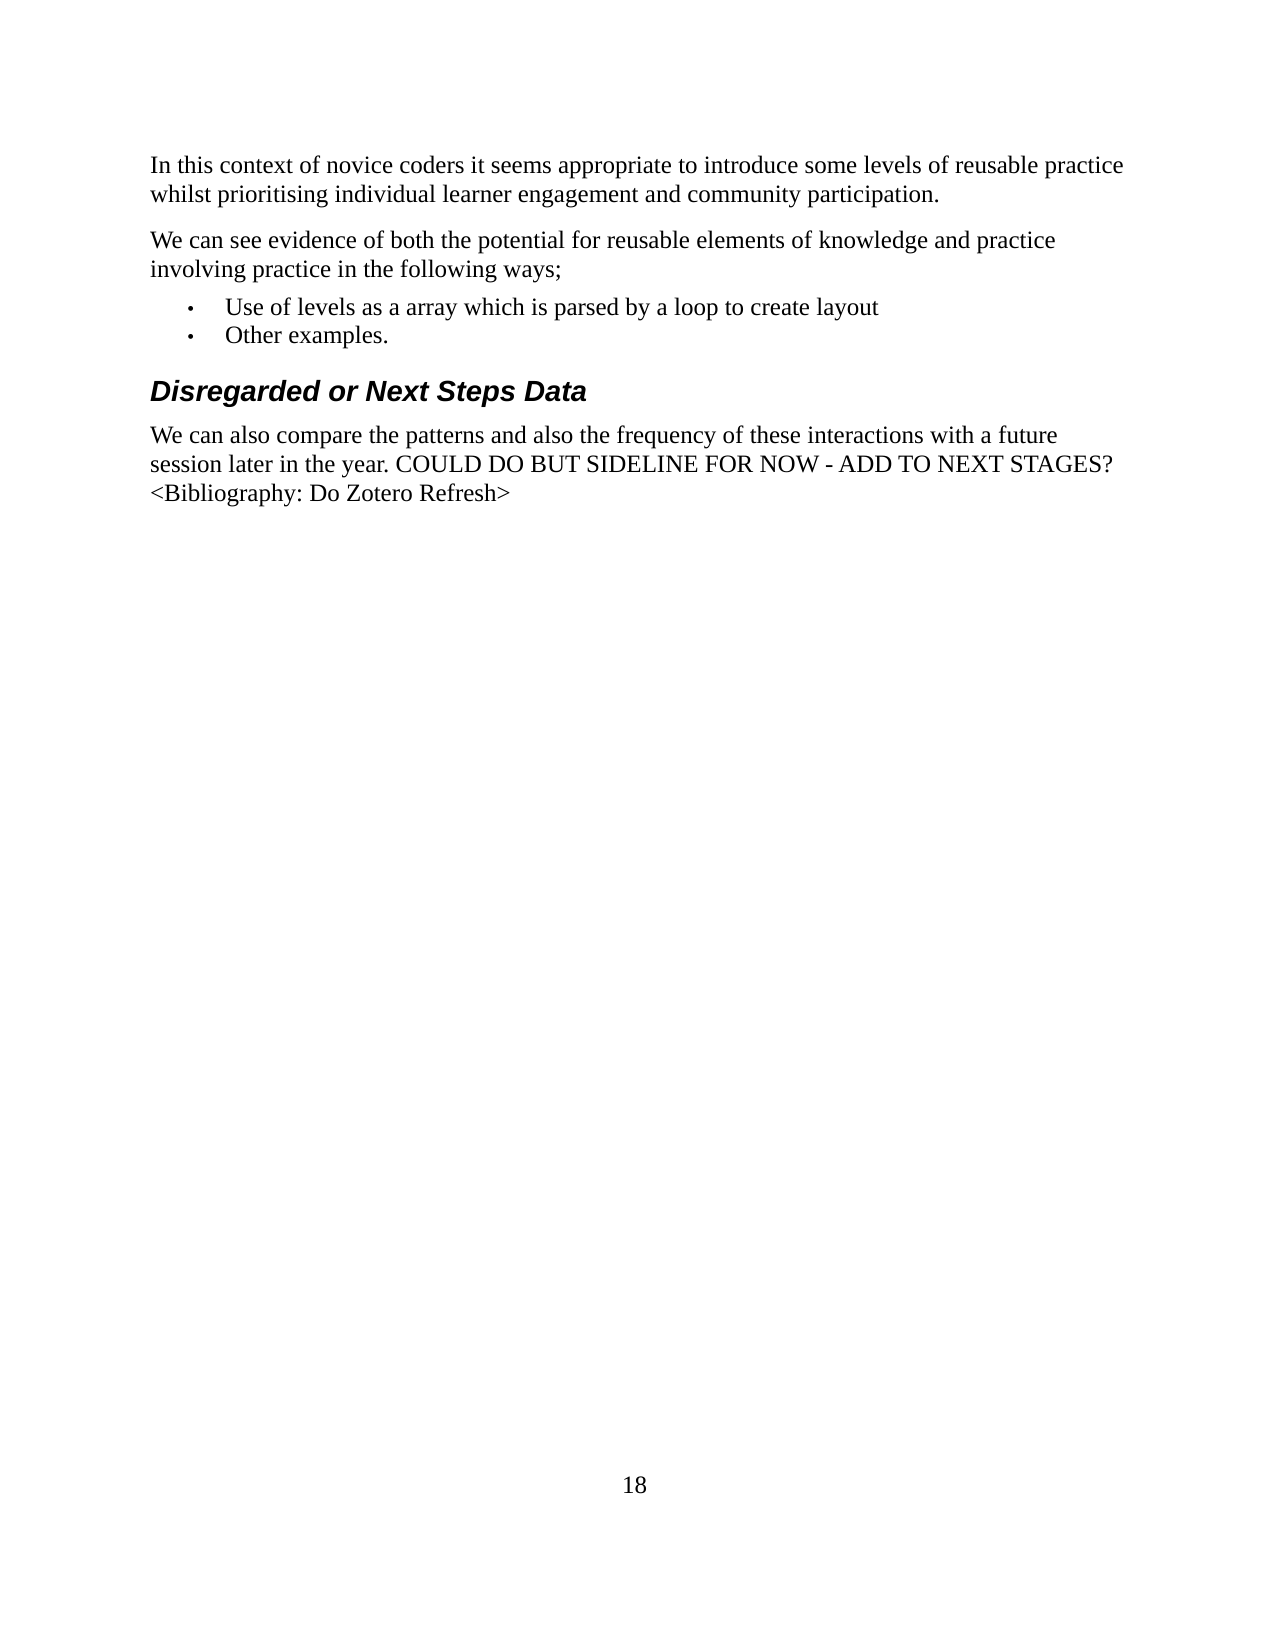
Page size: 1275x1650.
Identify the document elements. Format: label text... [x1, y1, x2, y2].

subtitle Disregarded or Next Steps Data [150, 374, 1125, 408]
text We can see evidence of both the potential for reusable elements of knowledge and practice involving practice in the following ways; [150, 225, 1125, 283]
text We can also compare the patterns and also the frequency of these interactions with a future session later in the year. COULD DO BUT SIDELINE FOR NOW - ADD TO NEXT STAGES? [150, 420, 1125, 478]
list Other examples. [187, 321, 1125, 349]
text <Bibliography: Do Zotero Refresh> [150, 478, 1125, 507]
list Use of levels as a array which is parsed by a loop to create layout [187, 292, 1125, 321]
text In this context of novice coders it seems appropriate to introduce some levels of reusable practice whilst prioritising individual learner engagement and community participation. [150, 150, 1125, 207]
